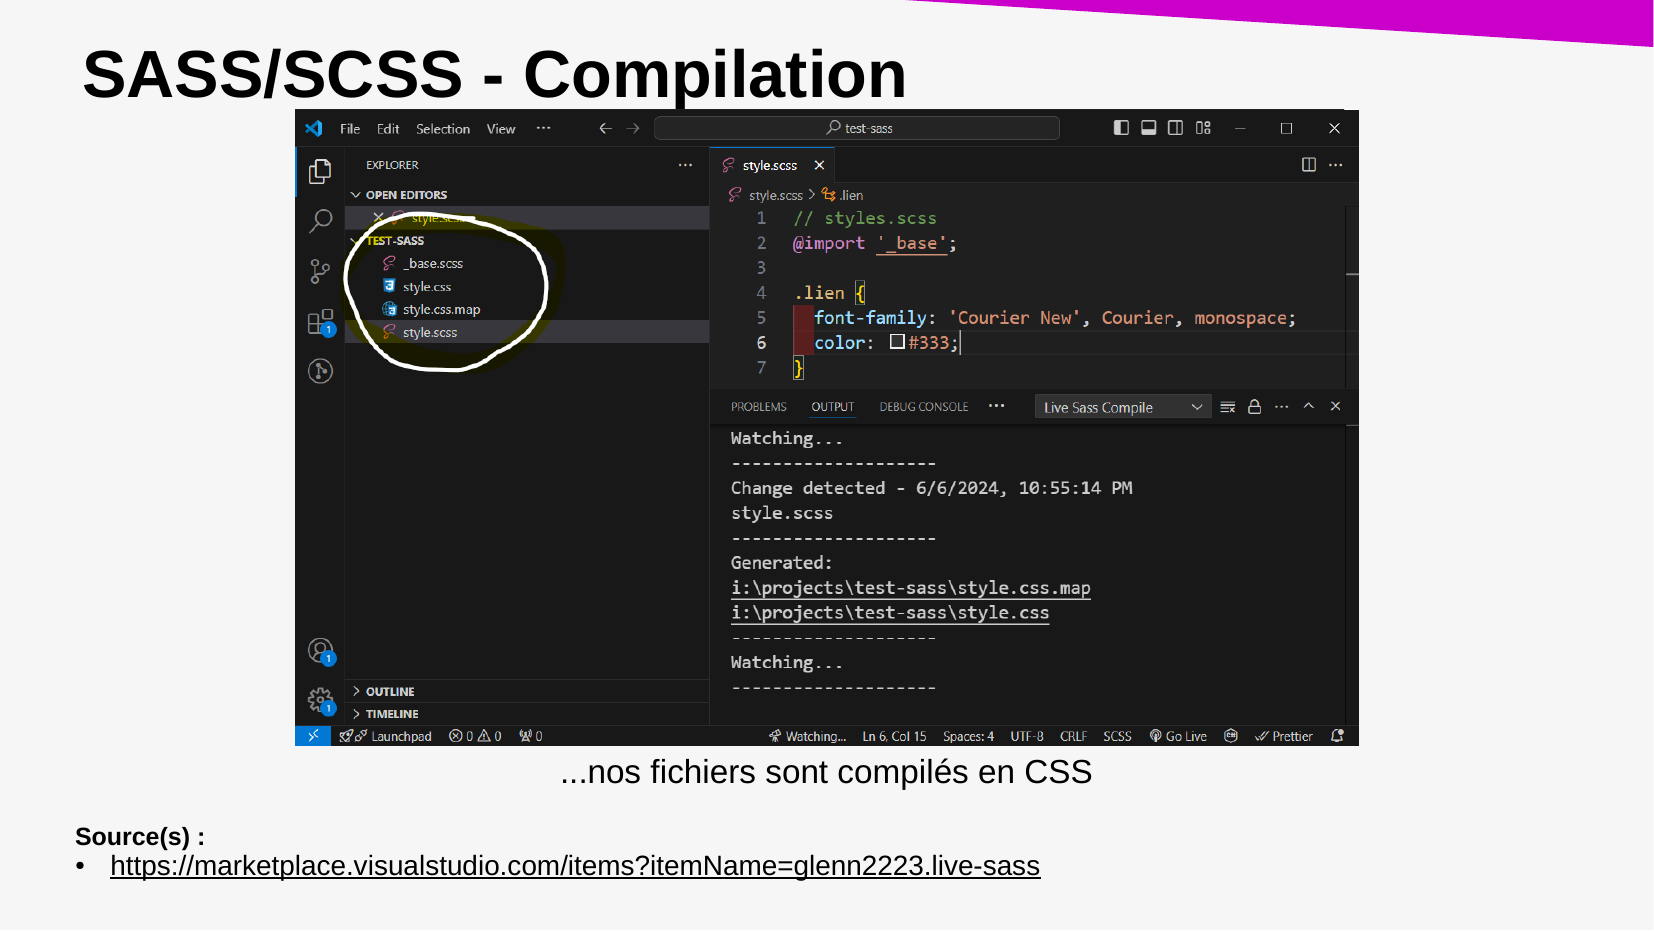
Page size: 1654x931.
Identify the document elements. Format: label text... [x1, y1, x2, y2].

text_box Source(s) : https://marketplace.visualstudio.com/items?itemName=glenn2223.live-sass [60, 815, 1546, 929]
picture [295, 109, 1359, 746]
title SASS/SCSS - Compilation [82, 37, 1571, 114]
text_box ...nos fichiers sont compilés en CSS [221, 745, 1433, 835]
text_box [905, 0, 1654, 48]
